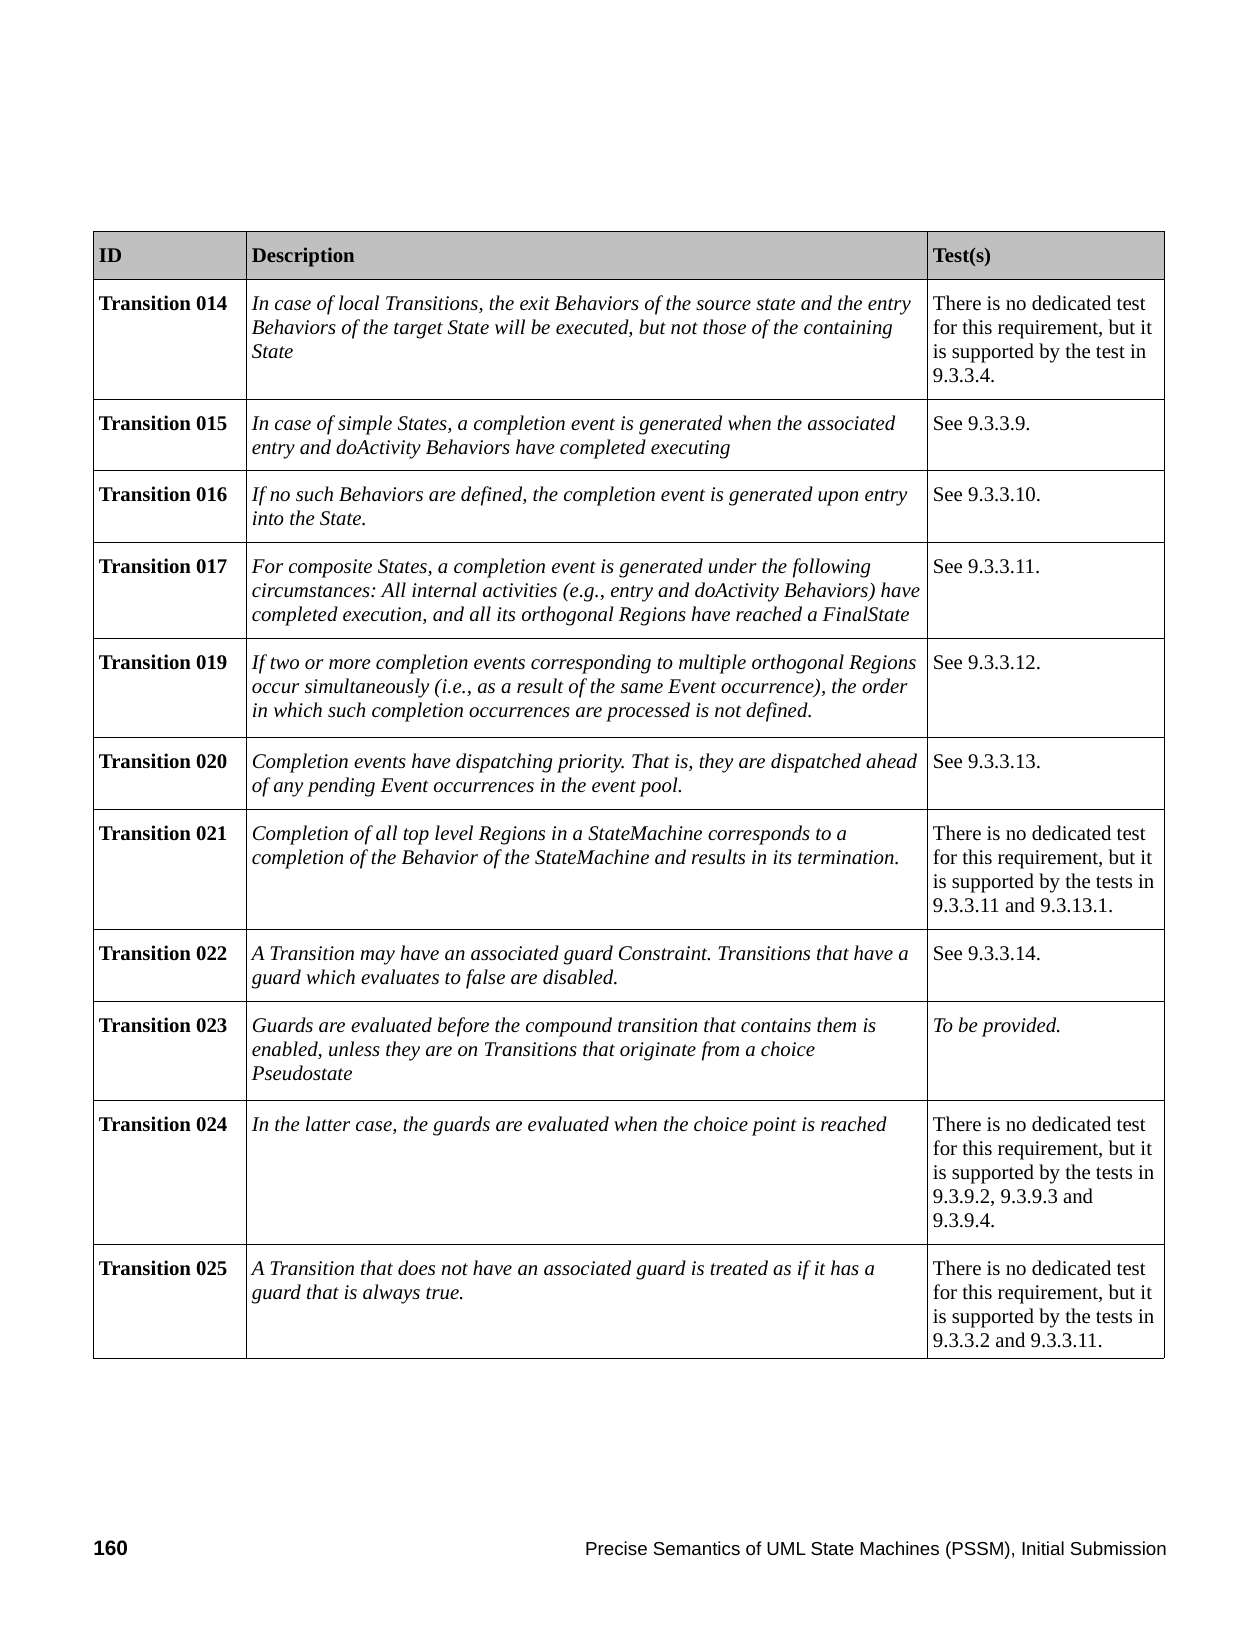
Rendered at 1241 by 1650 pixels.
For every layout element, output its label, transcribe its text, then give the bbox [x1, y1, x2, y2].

table_cell Transition 015 [94, 400, 246, 470]
table_cell If no such Behaviors are defined, the completion event is generated upon entry into the State. [247, 471, 927, 542]
table_cell A Transition may have an associated guard Constraint. Transitions that have a guard which evaluates to false are disabled. [247, 930, 927, 1001]
table_cell There is no dedicated test for this requirement, but it is supported by the tests in 9.3.9.2, 9.3.9.3 and 9.3.9.4. [928, 1101, 1164, 1244]
table_cell In case of simple States, a completion event is generated when the associated entry and doActivity Behaviors have completed executing [247, 400, 927, 470]
table_cell Transition 017 [94, 543, 246, 638]
table_cell Transition 021 [94, 810, 246, 929]
table_cell See 9.3.3.13. [928, 738, 1164, 809]
table_cell Transition 024 [94, 1101, 246, 1244]
table_cell Transition 023 [94, 1002, 246, 1100]
table_cell There is no dedicated test for this requirement, but it is supported by the tests in 9.3.3.11 and 9.3.13.1. [928, 810, 1164, 929]
table_cell Transition 014 [94, 280, 246, 399]
table_cell See 9.3.3.10. [928, 471, 1164, 542]
table_cell See 9.3.3.11. [928, 543, 1164, 638]
table_cell Transition 022 [94, 930, 246, 1001]
table_cell See 9.3.3.9. [928, 400, 1164, 470]
table_cell In the latter case, the guards are evaluated when the choice point is reached [247, 1101, 927, 1244]
table_cell See 9.3.3.14. [928, 930, 1164, 1001]
table_header Description [247, 232, 927, 279]
table_cell There is no dedicated test for this requirement, but it is supported by the test in 9.3.3.4. [928, 280, 1164, 399]
table_header ID [94, 232, 246, 279]
table_cell For composite States, a completion event is generated under the following circumstances: All internal activities (e.g., entry and doActivity Behaviors) have completed execution, and all its orthogonal Regions have reached a FinalState [247, 543, 927, 638]
table_cell There is no dedicated test for this requirement, but it is supported by the tests in 9.3.3.2 and 9.3.3.11. [928, 1245, 1164, 1357]
table_cell In case of local Transitions, the exit Behaviors of the source state and the entry Behaviors of the target State will be executed, but not those of the containing State [247, 280, 927, 399]
table_cell Guards are evaluated before the compound transition that contains them is enabled, unless they are on Transitions that originate from a choice Pseudostate [247, 1002, 927, 1100]
table_cell See 9.3.3.12. [928, 639, 1164, 737]
table_cell Transition 020 [94, 738, 246, 809]
table_cell Transition 016 [94, 471, 246, 542]
table_header Test(s) [928, 232, 1164, 279]
table_cell Completion of all top level Regions in a StateMachine corresponds to a completion of the Behavior of the StateMachine and results in its termination. [247, 810, 927, 929]
table_cell Transition 025 [94, 1245, 246, 1357]
table_cell Transition 019 [94, 639, 246, 737]
table_cell Completion events have dispatching priority. That is, they are dispatched ahead of any pending Event occurrences in the event pool. [247, 738, 927, 809]
table_cell If two or more completion events corresponding to multiple orthogonal Regions occur simultaneously (i.e., as a result of the same Event occurrence), the order in which such completion occurrences are processed is not defined. [247, 639, 927, 737]
table_cell A Transition that does not have an associated guard is treated as if it has a guard that is always true. [247, 1245, 927, 1357]
table_cell To be provided. [928, 1002, 1164, 1100]
